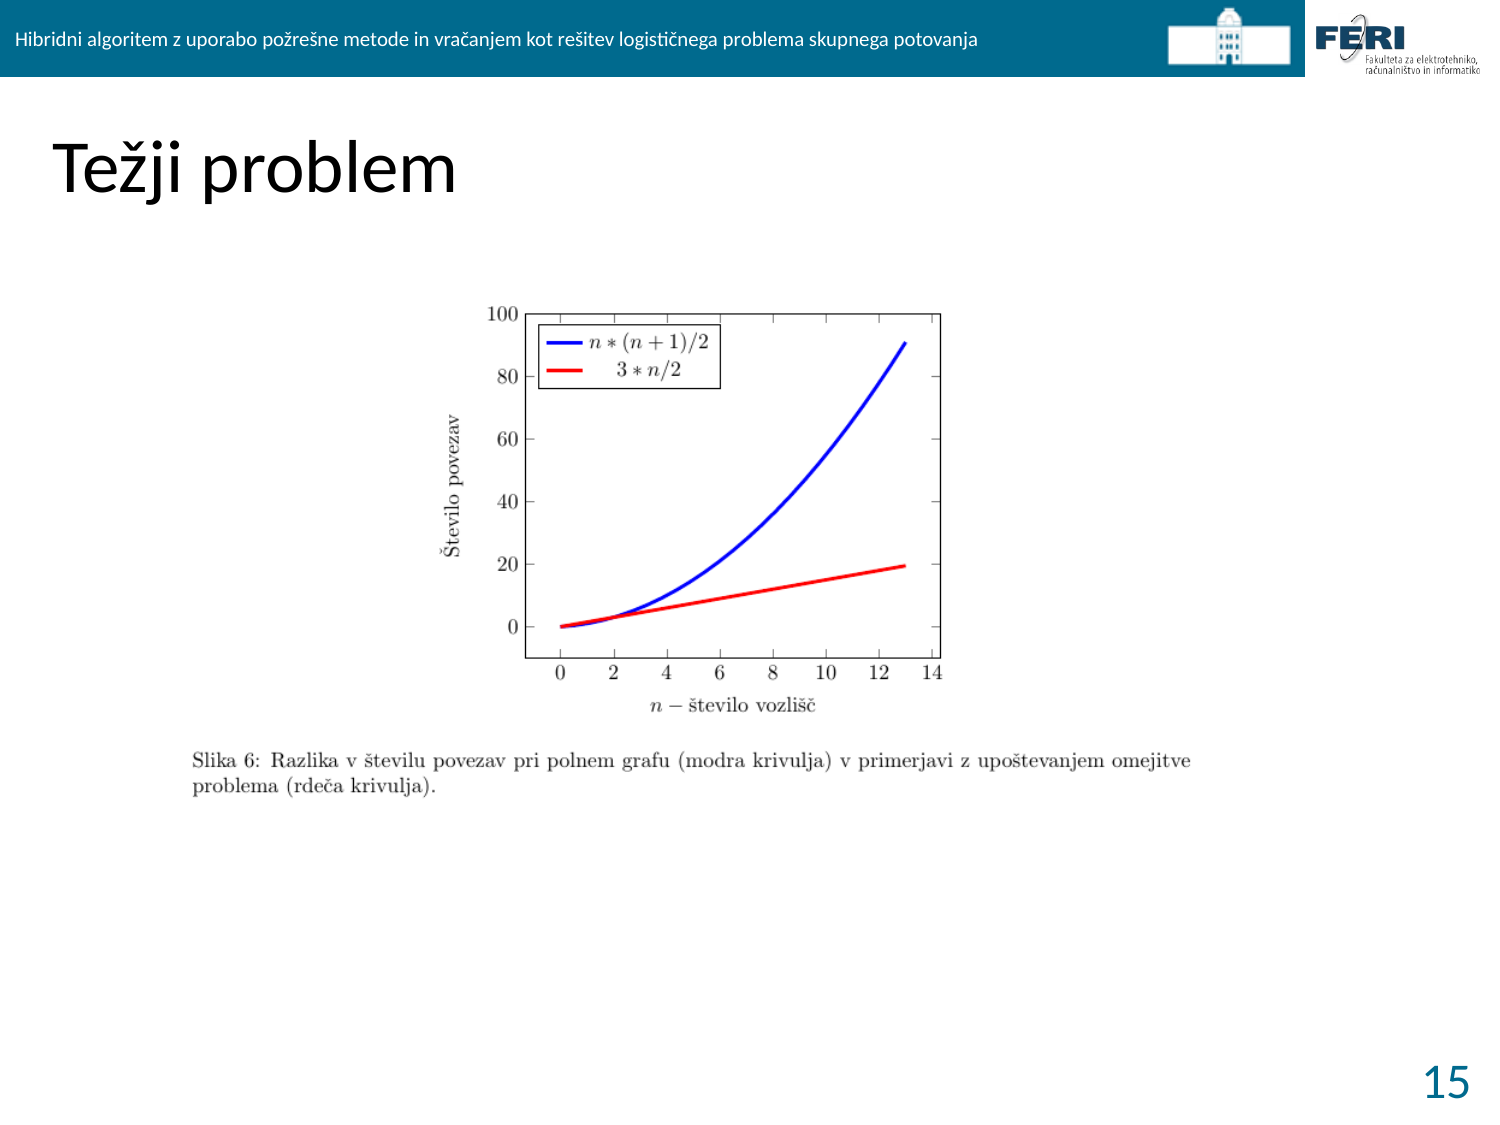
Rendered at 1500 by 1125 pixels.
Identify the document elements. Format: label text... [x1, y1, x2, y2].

footer Hibridni algoritem z uporabo požrešne metode in vračanjem kot rešitev logističnega problema skupnega potovanja [0, 0, 1117, 77]
slide_number 1 [1339, 1046, 1487, 1112]
title Težji problem [37, 76, 1463, 249]
picture [1168, 7, 1290, 65]
picture [1316, 13, 1480, 74]
picture [187, 299, 1201, 809]
